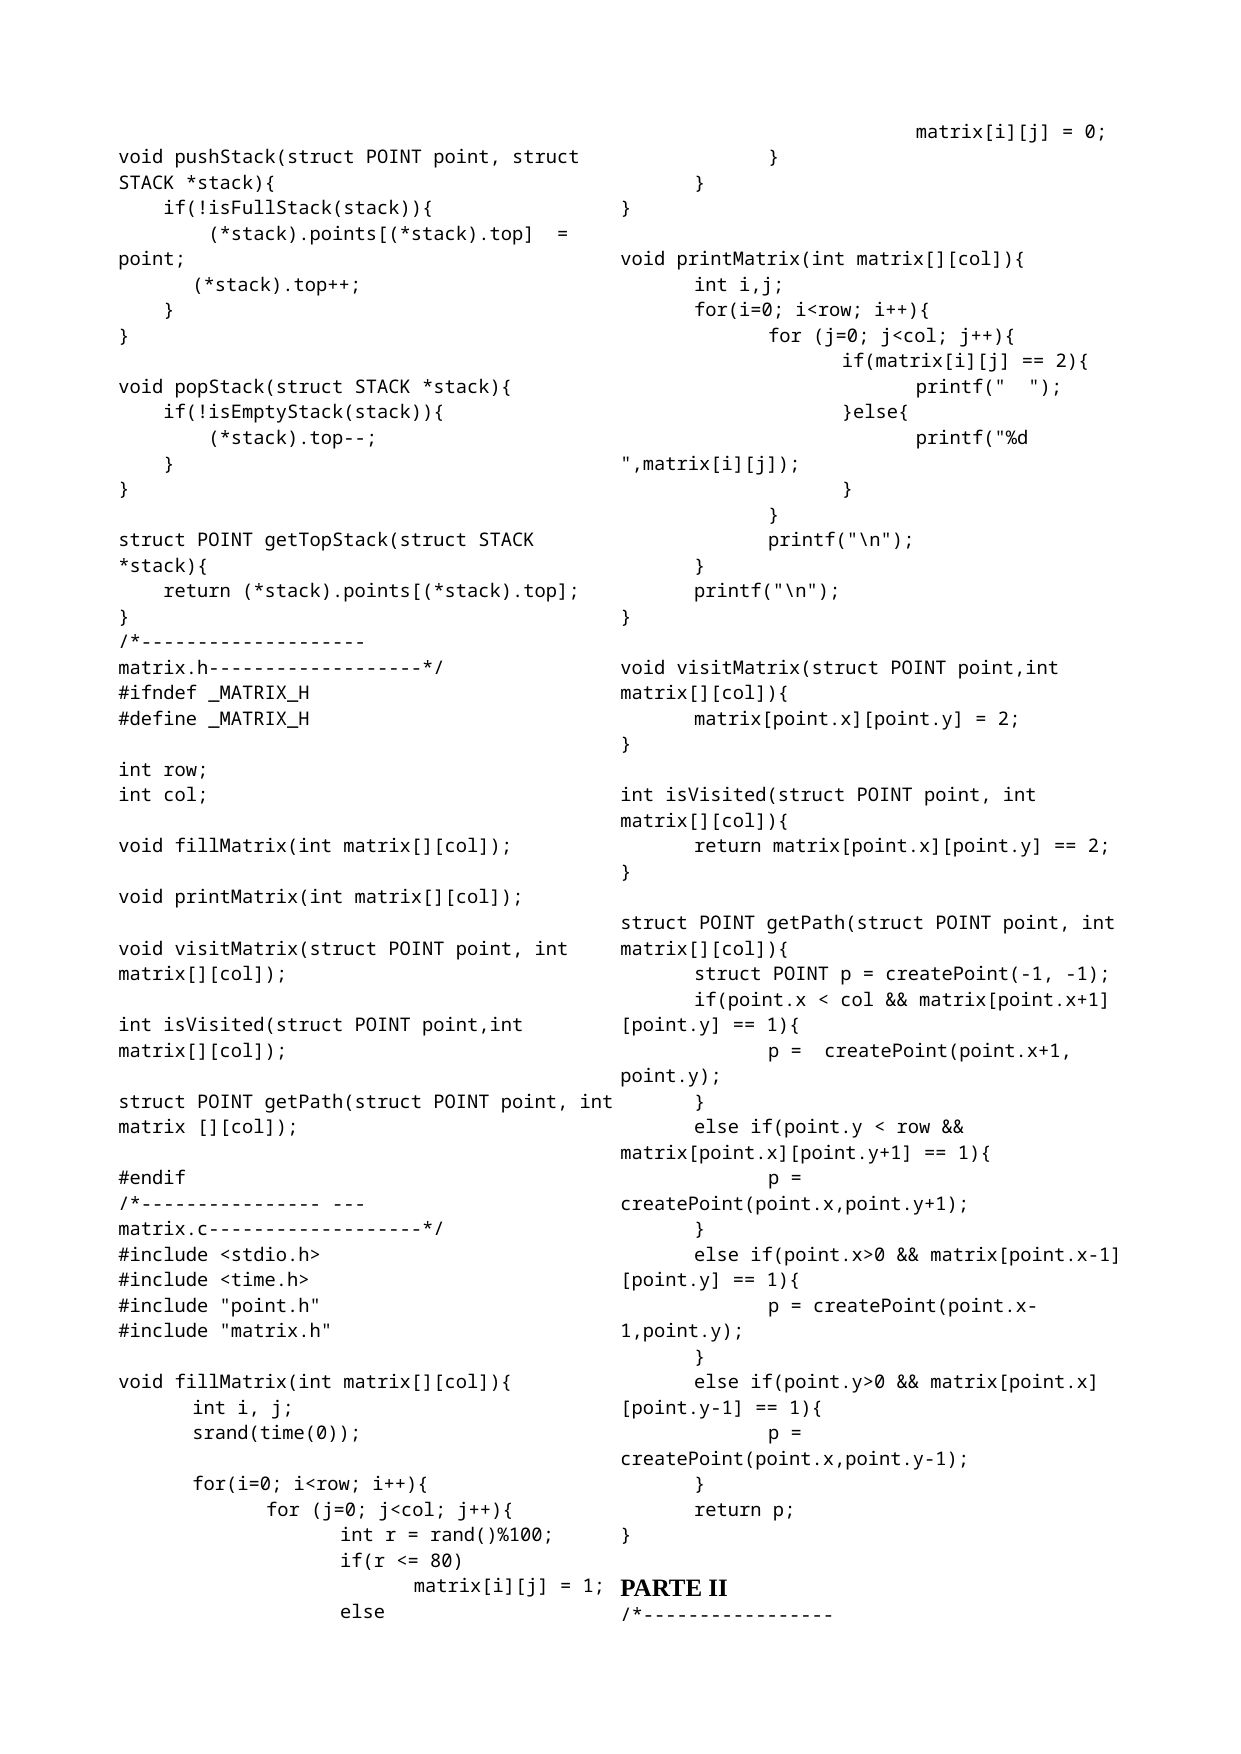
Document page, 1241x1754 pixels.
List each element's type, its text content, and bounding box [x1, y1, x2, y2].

text #include <stdio.h> [118, 1241, 620, 1267]
text } [620, 552, 1122, 577]
text }else{ [620, 399, 1122, 424]
text return p; [620, 1496, 1122, 1522]
text printf("\n"); [620, 526, 1122, 552]
text /*----------------- [620, 1602, 1122, 1627]
text (*stack).top++; [118, 271, 620, 297]
text } [118, 475, 620, 501]
text } [620, 475, 1122, 501]
text (*stack).points[(*stack).top] = point; [118, 220, 620, 271]
text if(matrix[i][j] == 2){ [620, 348, 1122, 373]
text } [620, 1216, 1122, 1241]
text p = createPoint(point.x+1, point.y); [620, 1037, 1122, 1088]
text #endif [118, 1164, 620, 1190]
text int i, j; [118, 1394, 620, 1420]
text #include "matrix.h" [118, 1318, 620, 1343]
text p = createPoint(point.x,point.y+1); [620, 1164, 1122, 1216]
text p = createPoint(point.x-1,point.y); [620, 1292, 1122, 1343]
text srand(time(0)); [118, 1420, 620, 1445]
text } [118, 322, 620, 348]
text struct POINT getPath(struct POINT point, int matrix[][col]){ [620, 909, 1122, 960]
text matrix[point.x][point.y] = 2; [620, 705, 1122, 731]
text return matrix[point.x][point.y] == 2; [620, 833, 1122, 858]
text void visitMatrix(struct POINT point, int matrix[][col]); [118, 935, 620, 986]
text printf(" "); [620, 373, 1122, 399]
text void popStack(struct STACK *stack){ [118, 373, 620, 399]
text printf("%d ",matrix[i][j]); [620, 424, 1122, 475]
text PARTE II [620, 1573, 1122, 1602]
text else if(point.y>0 && matrix[point.x][point.y-1] == 1){ [620, 1369, 1122, 1420]
text if(r <= 80) [118, 1547, 620, 1573]
text /*---------------- ---matrix.c-------------------*/ [118, 1190, 620, 1241]
text void printMatrix(int matrix[][col]){ [620, 246, 1122, 271]
text } [620, 195, 1122, 220]
text #include <time.h> [118, 1267, 620, 1292]
text for(i=0; i<row; i++){ [118, 1471, 620, 1496]
text void printMatrix(int matrix[][col]); [118, 884, 620, 909]
text int isVisited(struct POINT point,int matrix[][col]); [118, 1011, 620, 1062]
text if(point.x < col && matrix[point.x+1][point.y] == 1){ [620, 986, 1122, 1037]
text } [620, 1343, 1122, 1369]
text int row; [118, 756, 620, 782]
text } [620, 731, 1122, 756]
text void fillMatrix(int matrix[][col]); [118, 833, 620, 858]
text int col; [118, 782, 620, 807]
text } [620, 501, 1122, 526]
text #include "point.h" [118, 1292, 620, 1318]
text } [620, 858, 1122, 884]
text for(i=0; i<row; i++){ [620, 297, 1122, 322]
text void visitMatrix(struct POINT point,int matrix[][col]){ [620, 654, 1122, 705]
text #define _MATRIX_H [118, 705, 620, 731]
text for (j=0; j<col; j++){ [118, 1496, 620, 1522]
text } [118, 603, 620, 628]
text } [620, 603, 1122, 628]
text struct POINT getTopStack(struct STACK *stack){ [118, 526, 620, 577]
text if(!isFullStack(stack)){ [118, 195, 620, 220]
text int i,j; [620, 271, 1122, 297]
text matrix[i][j] = 0; [620, 118, 1122, 144]
text } [620, 1471, 1122, 1496]
text p = createPoint(point.x,point.y-1); [620, 1420, 1122, 1471]
text #ifndef _MATRIX_H [118, 679, 620, 705]
text else if(point.x>0 && matrix[point.x-1][point.y] == 1){ [620, 1241, 1122, 1292]
text } [118, 297, 620, 322]
text if(!isEmptyStack(stack)){ [118, 399, 620, 424]
text } [620, 144, 1122, 169]
text for (j=0; j<col; j++){ [620, 322, 1122, 348]
text struct POINT getPath(struct POINT point, int matrix [][col]); [118, 1088, 620, 1139]
text } [118, 450, 620, 475]
text } [620, 1522, 1122, 1547]
text (*stack).top--; [118, 424, 620, 450]
text } [620, 1088, 1122, 1113]
text printf("\n"); [620, 577, 1122, 603]
text struct POINT p = createPoint(-1, -1); [620, 960, 1122, 986]
text else if(point.y < row && matrix[point.x][point.y+1] == 1){ [620, 1113, 1122, 1164]
text void pushStack(struct POINT point, struct STACK *stack){ [118, 144, 620, 195]
text else [118, 1598, 620, 1624]
text /*--------------------matrix.h-------------------*/ [118, 628, 620, 679]
text int isVisited(struct POINT point, int matrix[][col]){ [620, 782, 1122, 833]
text return (*stack).points[(*stack).top]; [118, 577, 620, 603]
text void fillMatrix(int matrix[][col]){ [118, 1369, 620, 1394]
text } [620, 169, 1122, 195]
text int r = rand()%100; [118, 1522, 620, 1547]
text matrix[i][j] = 1; [118, 1573, 620, 1598]
